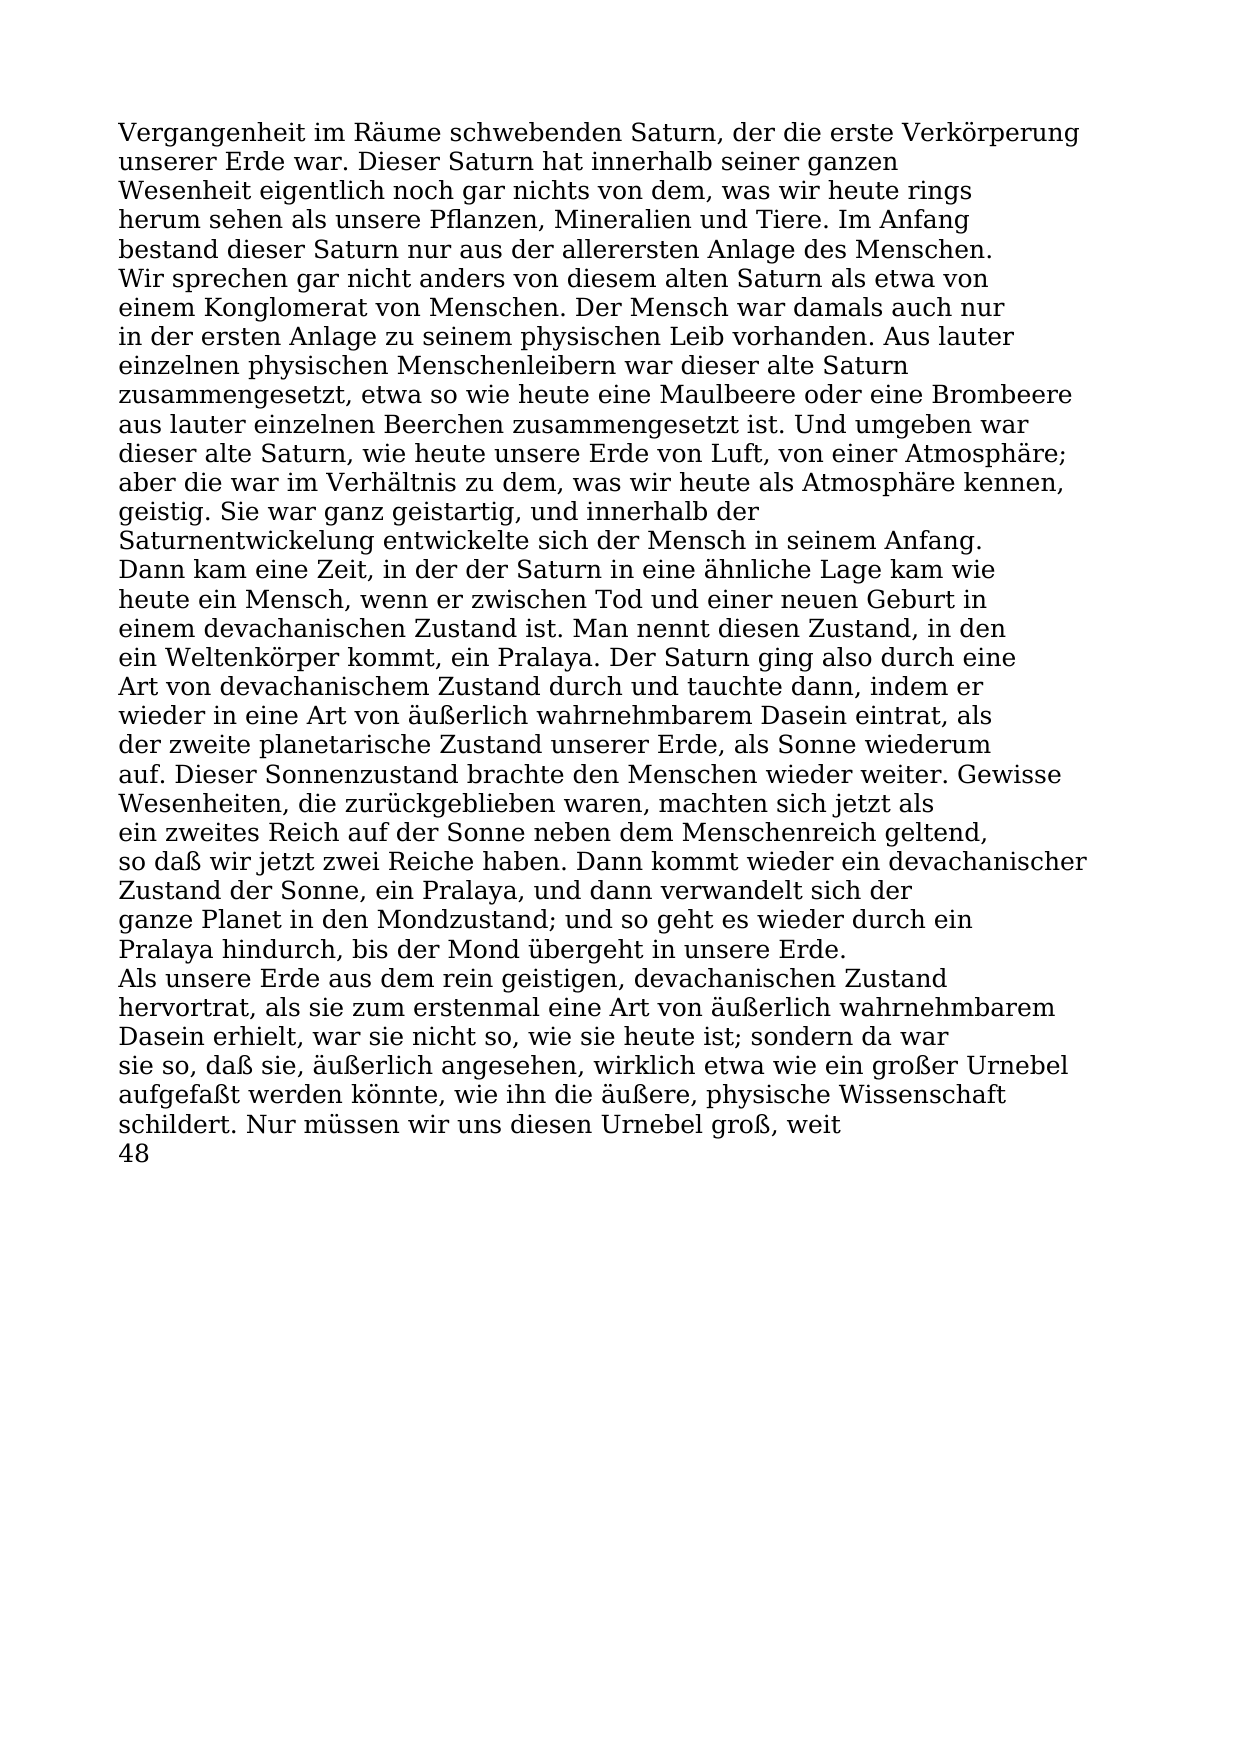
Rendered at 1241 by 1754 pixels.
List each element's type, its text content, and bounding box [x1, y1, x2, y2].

text hervortrat, als sie zum erstenmal eine Art von äußerlich wahrnehmbarem Dasein erhielt, war sie nicht so, wie sie heute ist; sondern da war [118, 993, 1122, 1051]
text sie so, daß sie, äußerlich angesehen, wirklich etwa wie ein großer Urnebel aufgefaßt werden könnte, wie ihn die äußere, physische Wissenschaft schildert. Nur müssen wir uns diesen Urnebel groß, weit [118, 1051, 1122, 1139]
text Als unsere Erde aus dem rein geistigen, devachanischen Zustand [118, 964, 1122, 993]
text aus lauter einzelnen Beerchen zusammengesetzt ist. Und umgeben war [118, 410, 1122, 439]
text dieser alte Saturn, wie heute unsere Erde von Luft, von einer Atmosphäre; aber die war im Verhältnis zu dem, was wir heute als Atmosphäre kennen, geistig. Sie war ganz geistartig, und innerhalb der [118, 439, 1122, 526]
text heute ein Mensch, wenn er zwischen Tod und einer neuen Geburt in [118, 585, 1122, 614]
text einem Konglomerat von Menschen. Der Mensch war damals auch nur [118, 293, 1122, 322]
text Vergangenheit im Räume schwebenden Saturn, der die erste Verkörperung unserer Erde war. Dieser Saturn hat innerhalb seiner ganzen [118, 118, 1122, 176]
text einem devachanischen Zustand ist. Man nennt diesen Zustand, in den [118, 614, 1122, 643]
text herum sehen als unsere Pflanzen, Mineralien und Tiere. Im Anfang [118, 206, 1122, 235]
text einzelnen physischen Menschenleibern war dieser alte Saturn zusammengesetzt, etwa so wie heute eine Maulbeere oder eine Brombeere [118, 351, 1122, 410]
text Art von devachanischem Zustand durch und tauchte dann, indem er [118, 672, 1122, 701]
text der zweite planetarische Zustand unserer Erde, als Sonne wiederum [118, 731, 1122, 760]
text Saturnentwickelung entwickelte sich der Mensch in seinem Anfang. [118, 526, 1122, 556]
text Dann kam eine Zeit, in der der Saturn in eine ähnliche Lage kam wie [118, 556, 1122, 585]
text so daß wir jetzt zwei Reiche haben. Dann kommt wieder ein devachanischer Zustand der Sonne, ein Pralaya, und dann verwandelt sich der [118, 847, 1122, 906]
text ein Weltenkörper kommt, ein Pralaya. Der Saturn ging also durch eine [118, 643, 1122, 672]
text bestand dieser Saturn nur aus der allerersten Anlage des Menschen. [118, 235, 1122, 264]
text 48 [118, 1139, 1122, 1168]
text Pralaya hindurch, bis der Mond übergeht in unsere Erde. [118, 935, 1122, 964]
text in der ersten Anlage zu seinem physischen Leib vorhanden. Aus lauter [118, 322, 1122, 351]
text wieder in eine Art von äußerlich wahrnehmbarem Dasein eintrat, als [118, 701, 1122, 731]
text auf. Dieser Sonnenzustand brachte den Menschen wieder weiter. Gewisse Wesenheiten, die zurückgeblieben waren, machten sich jetzt als [118, 760, 1122, 818]
text Wir sprechen gar nicht anders von diesem alten Saturn als etwa von [118, 264, 1122, 293]
text ganze Planet in den Mondzustand; und so geht es wieder durch ein [118, 906, 1122, 935]
text Wesenheit eigentlich noch gar nichts von dem, was wir heute rings [118, 176, 1122, 206]
text ein zweites Reich auf der Sonne neben dem Menschenreich geltend, [118, 818, 1122, 847]
